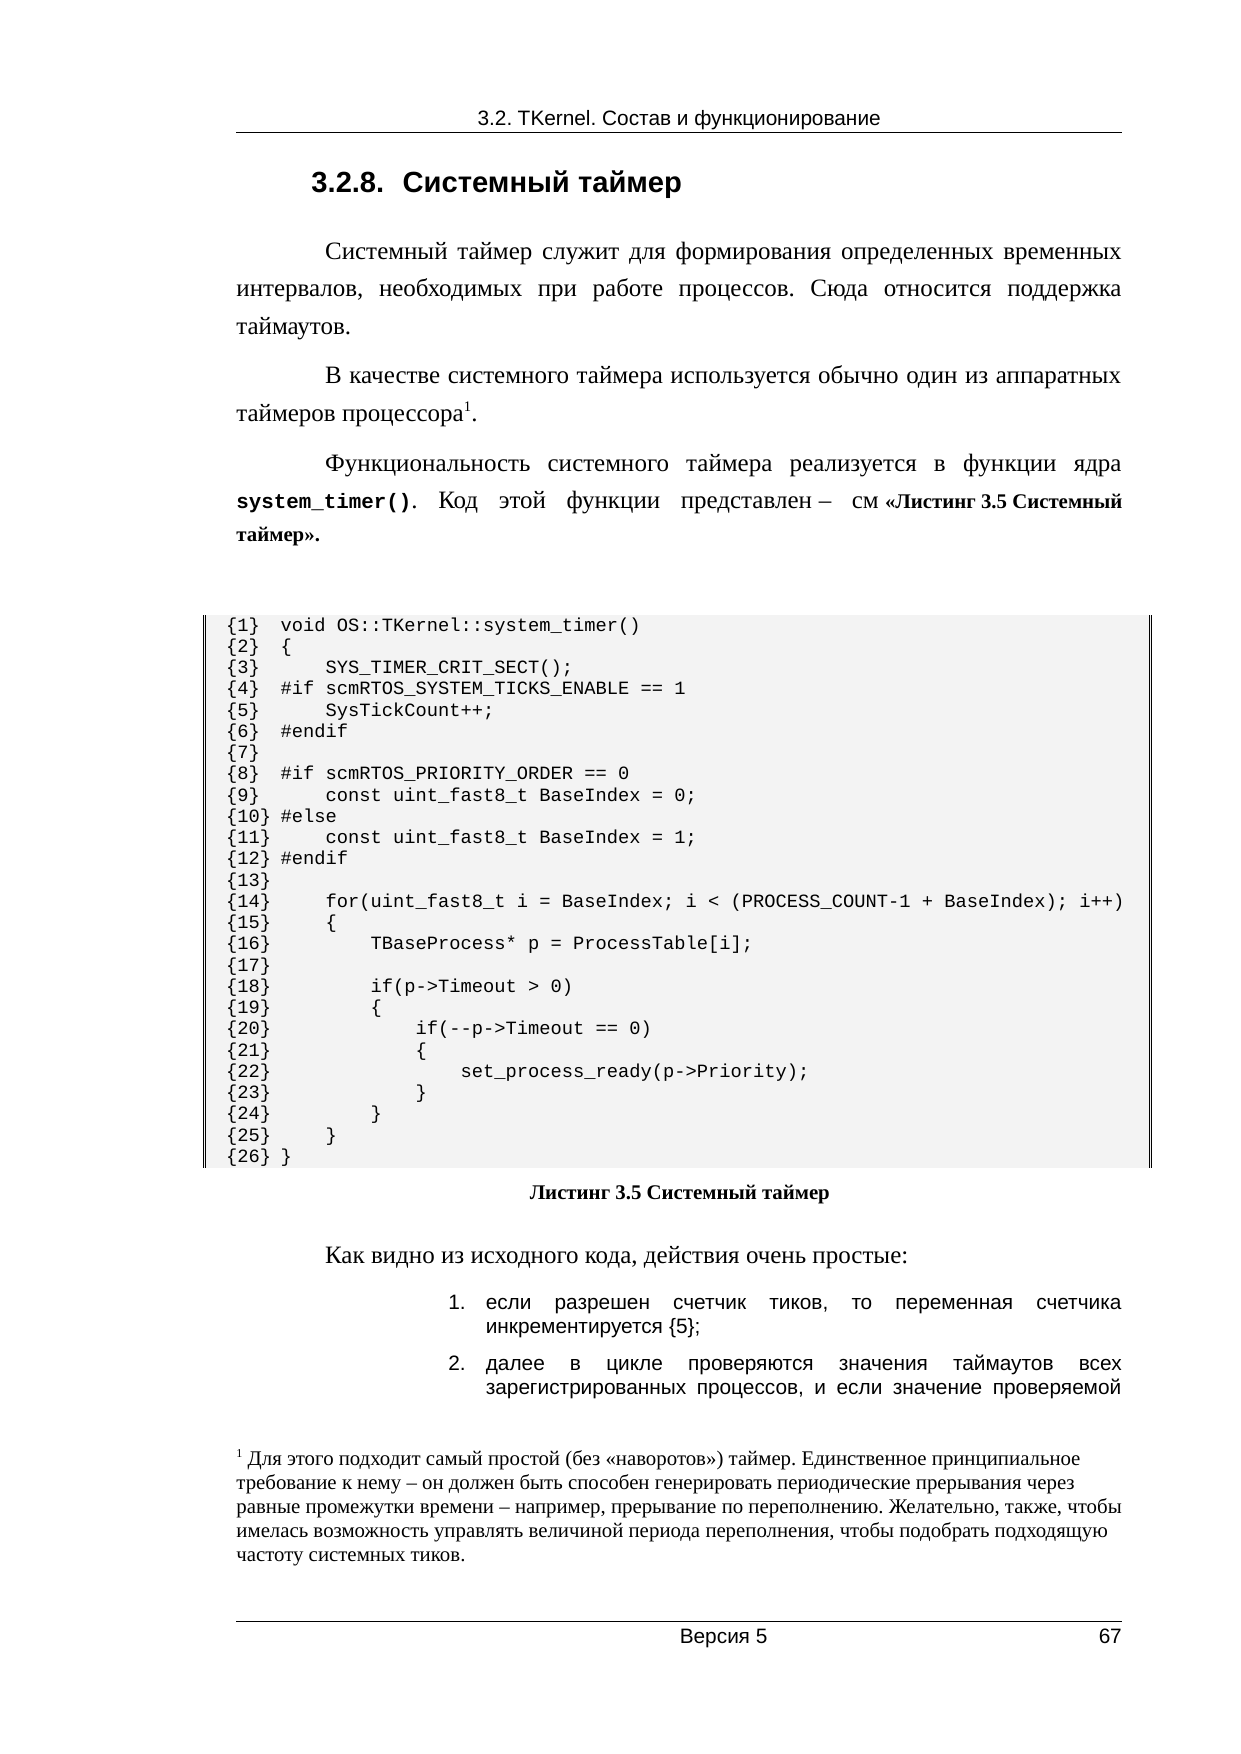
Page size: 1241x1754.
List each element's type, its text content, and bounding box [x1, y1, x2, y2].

list } [206, 1125, 1149, 1147]
list const uint_fast8_t BaseIndex = 1; [206, 828, 1149, 849]
list } [206, 1104, 1149, 1125]
text Для этого подходит самый простой (без «наворотов») таймер. Единственное принципиальное требование к нему – он должен быть способен генерировать периодические прерывания через равные промежутки времени – например, прерывание по переполнению. Желательно, также, чтобы имелась возможность управлять величиной периода переполнения, чтобы подобрать подходящую частоту системных тиков. [236, 1446, 1122, 1566]
list #endif [206, 849, 1149, 870]
list if(--p->Timeout == 0) [206, 1019, 1149, 1040]
list #else [206, 807, 1149, 828]
subtitle Системный таймер [311, 165, 1004, 199]
list for(uint_fast8_t i = BaseIndex; i < (PROCESS_COUNT-1 + BaseIndex); i++) [206, 892, 1149, 913]
list const uint_fast8_t BaseIndex = 0; [206, 785, 1149, 807]
list SYS_TIMER_CRIT_SECT(); [206, 658, 1149, 679]
text Функциональность системного таймера реализуется в функции ядра system_timer(). Код этой функции представлен – см «Листинг 3.5 Системный таймер». [236, 448, 1122, 546]
list { [206, 1040, 1149, 1062]
list } [206, 1147, 1149, 1168]
text В качестве системного таймера используется обычно один из аппаратных таймеров процессора. [236, 361, 1122, 427]
list { [206, 998, 1149, 1019]
list { [206, 637, 1149, 658]
list #if scmRTOS_PRIORITY_ORDER == 0 [206, 764, 1149, 785]
list SysTickCount++; [206, 700, 1149, 722]
list if(p->Timeout > 0) [206, 977, 1149, 998]
list } [206, 1083, 1149, 1104]
text Листинг 3.5 Системный таймер [237, 1180, 1122, 1204]
text Как видно из исходного кода, действия очень простые: [236, 1240, 1122, 1269]
list #if scmRTOS_SYSTEM_TICKS_ENABLE == 1 [206, 679, 1149, 700]
list #endif [206, 722, 1149, 743]
list TBaseProcess* p = ProcessTable[i]; [206, 934, 1149, 955]
list далее в цикле проверяются значения таймаутов всех зарегистрированных процессов, и если значение проверяемой [448, 1351, 1122, 1398]
list set_process_ready(p->Priority); [206, 1062, 1149, 1083]
list { [206, 913, 1149, 934]
text Системный таймер служит для формирования определенных временных интервалов, необходимых при работе процессов. Сюда относится поддержка таймаутов. [236, 236, 1122, 339]
list void OS::TKernel::system_timer() [206, 615, 1149, 637]
list если разрешен счетчик тиков, то переменная счетчика инкрементируется {5}; [448, 1290, 1122, 1338]
